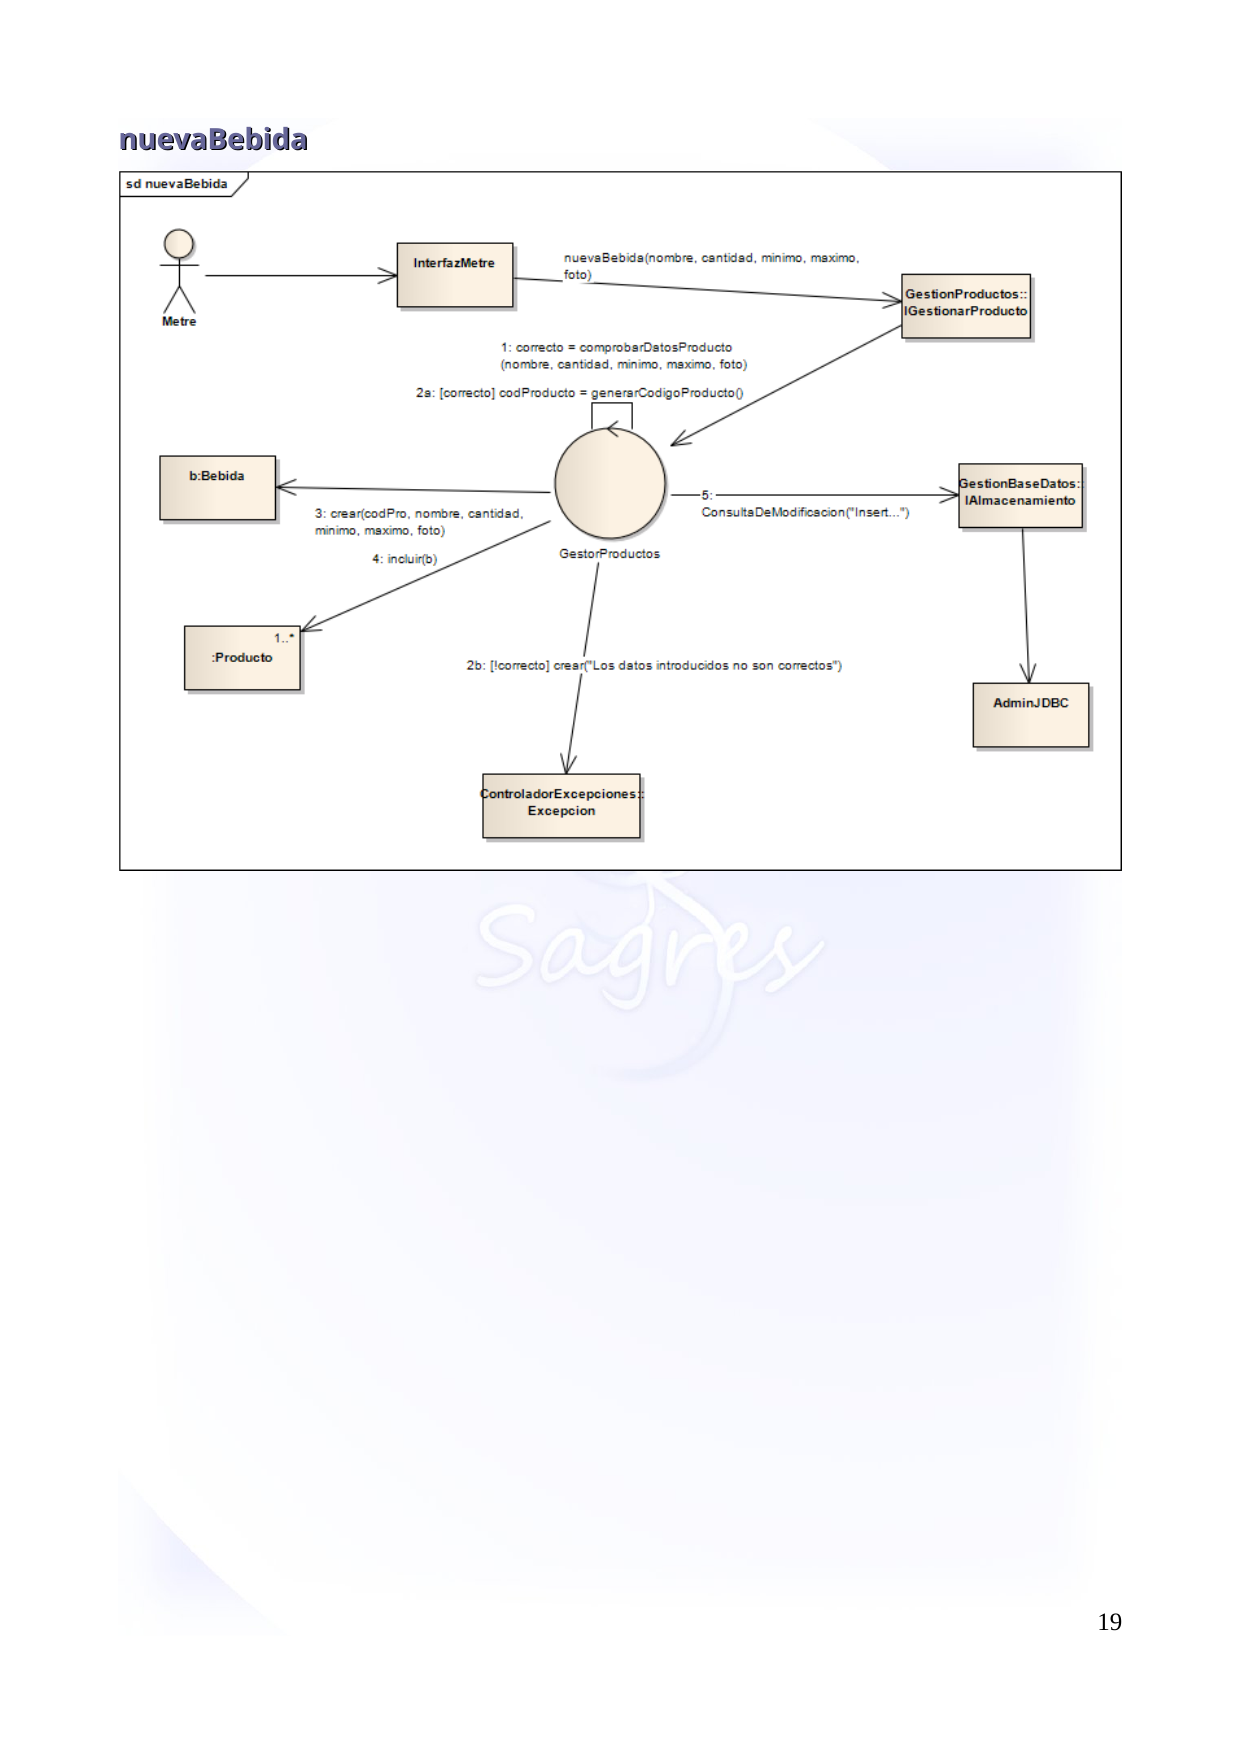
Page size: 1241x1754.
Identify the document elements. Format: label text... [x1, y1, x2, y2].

picture [118, 158, 1122, 1636]
subtitle nuevaBebida [118, 118, 1122, 158]
